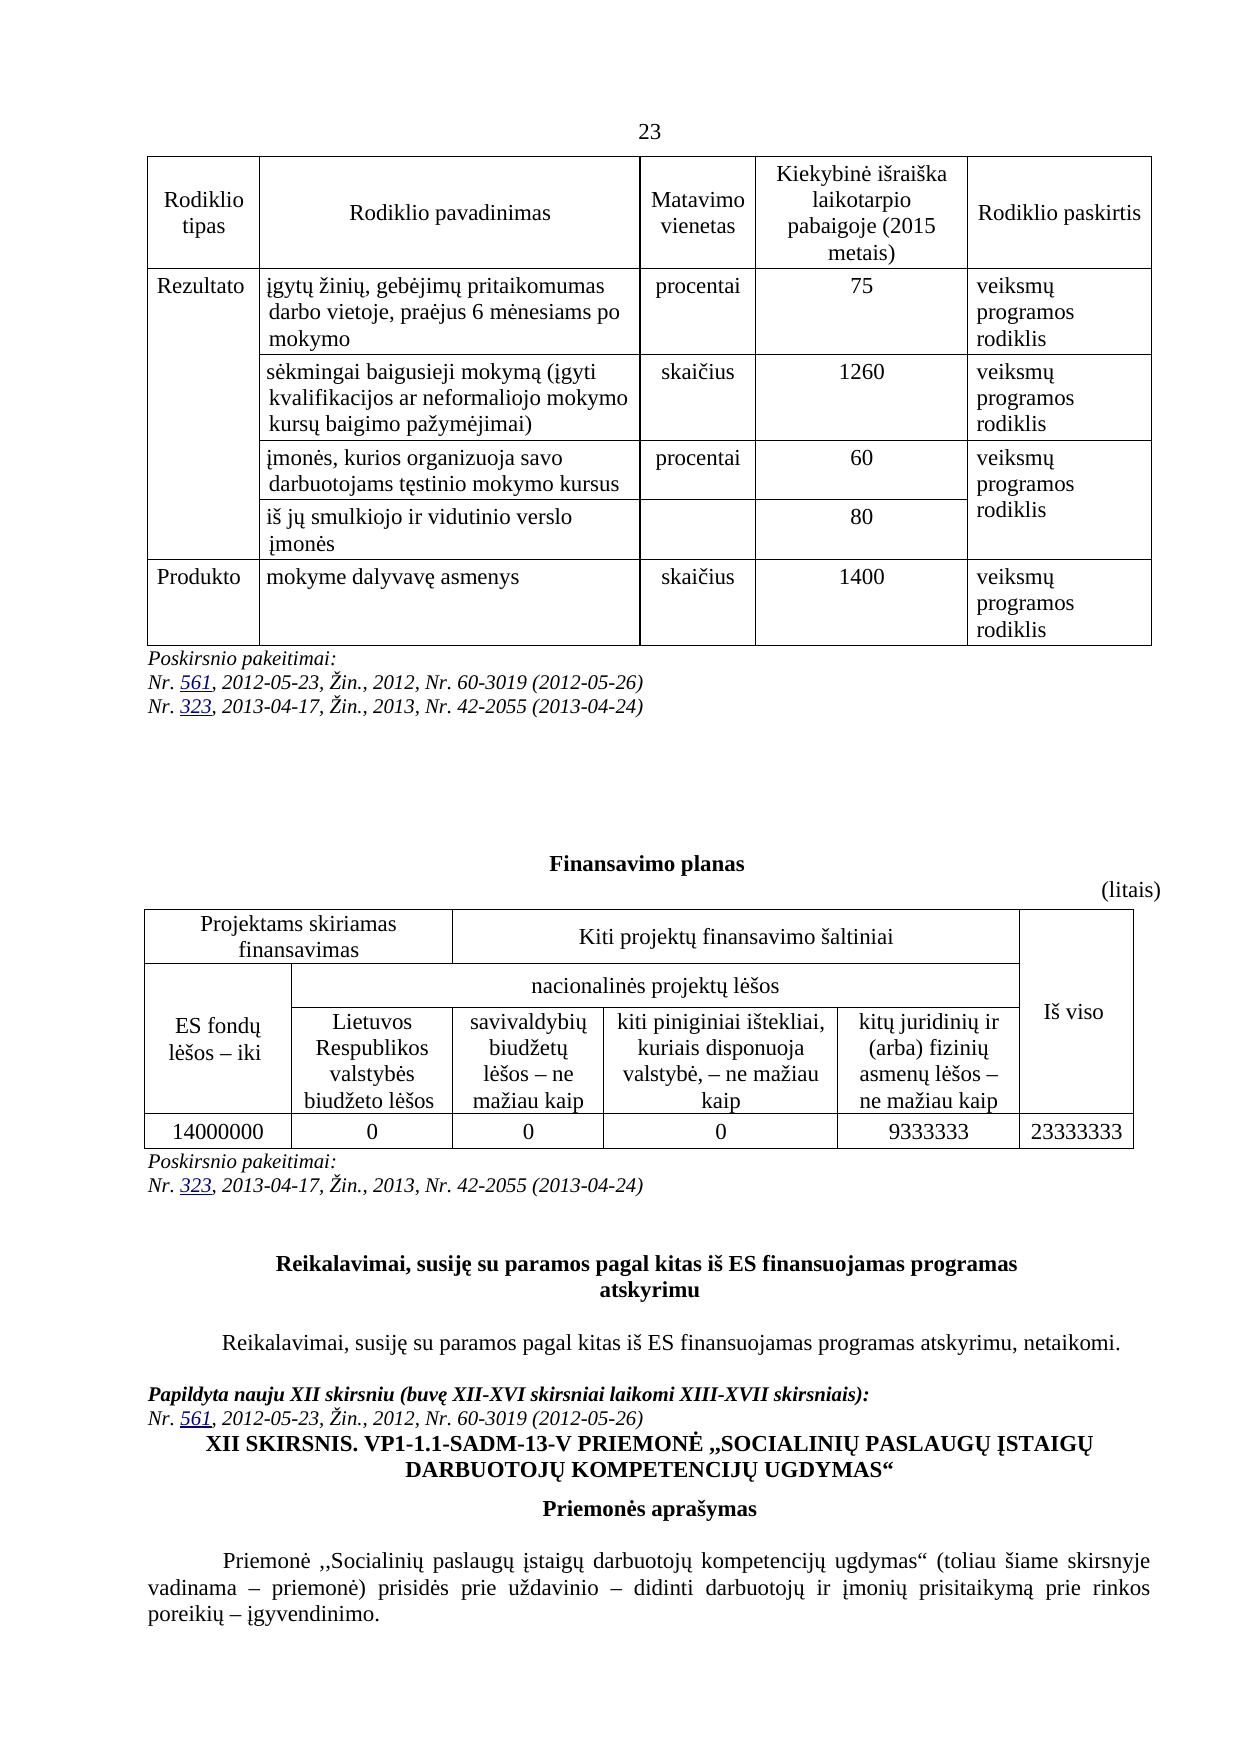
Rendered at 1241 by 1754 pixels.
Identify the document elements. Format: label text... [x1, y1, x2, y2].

table_cell procentai [641, 441, 755, 499]
table_cell skaičius [641, 560, 755, 645]
table_cell Produkto [148, 560, 259, 645]
table_header Kiekybinė išraiška laikotarpio pabaigoje (2015 metais) [756, 157, 967, 268]
table_header Kiti projektų finansavimo šaltiniai [453, 910, 1019, 963]
text Reikalavimai, susiję su paramos pagal kitas iš ES finansuojamas programas atskyrimu [148, 1250, 1152, 1302]
table_header Rodiklio pavadinimas [260, 157, 639, 268]
table_cell kiti piniginiai ištekliai, kuriais disponuoja valstybė, – ne mažiau kaip [604, 1008, 837, 1113]
text Nr. 561, 2012-05-23, Žin., 2012, Nr. 60-3019 (2012-05-26) [148, 1406, 1152, 1429]
text Nr. 561, 2012-05-23, Žin., 2012, Nr. 60-3019 (2012-05-26) [148, 670, 1152, 694]
table_cell Lietuvos Respublikos valstybės biudžeto lėšos [292, 1008, 452, 1113]
table_header Matavimo vienetas [641, 157, 755, 268]
table_cell [148, 440, 259, 499]
table_header Rodiklio paskirtis [968, 157, 1151, 268]
table_cell iš jų smulkiojo ir vidutinio verslo įmonės [260, 500, 639, 559]
table_cell 1260 [756, 355, 967, 440]
subtitle XII SKIRSNIS. VP1-1.1-SADM-13-V PRIEMONĖ ,,SOCIALINIŲ PASLAUGŲ ĮSTAIGŲ DARBUOTOJŲ KOMPETENCIJŲ UGDYMAS“ [148, 1429, 1152, 1482]
table_cell veiksmų programos rodiklis [968, 441, 1151, 559]
table_cell veiksmų programos rodiklis [968, 355, 1151, 440]
table_cell 75 [756, 269, 967, 354]
text Reikalavimai, susiję su paramos pagal kitas iš ES finansuojamas programas atskyrimu, netaikomi. [148, 1329, 1152, 1355]
table_cell 0 [292, 1114, 452, 1148]
text Priemonės aprašymas [148, 1495, 1152, 1521]
text (litais) [148, 877, 1161, 903]
table_cell [641, 500, 755, 559]
text Nr. 323, 2013-04-17, Žin., 2013, Nr. 42-2055 (2013-04-24) [148, 1173, 1152, 1197]
table_cell sėkmingai baigusieji mokymą (įgyti kvalifikacijos ar neformaliojo mokymo kursų baigimo pažymėjimai) [260, 355, 639, 440]
table_cell [148, 499, 259, 559]
table_cell skaičius [641, 355, 755, 440]
table_cell kitų juridinių ir (arba) fizinių asmenų lėšos – ne mažiau kaip [838, 1008, 1019, 1113]
table_cell 1400 [756, 560, 967, 645]
table_cell nacionalinės projektų lėšos [292, 964, 1019, 1007]
table_cell Rezultato [148, 269, 259, 354]
text Poskirsnio pakeitimai: [148, 646, 1152, 670]
table_cell ES fondų lėšos – iki [145, 964, 291, 1113]
text Nr. 323, 2013-04-17, Žin., 2013, Nr. 42-2055 (2013-04-24) [148, 694, 1152, 718]
table_header Iš viso [1020, 910, 1133, 1113]
text Finansavimo planas [148, 850, 1152, 877]
table_cell įmonės, kurios organizuoja savo darbuotojams tęstinio mokymo kursus [260, 441, 639, 499]
table_cell įgytų žinių, gebėjimų pritaikomumas darbo vietoje, praėjus 6 mėnesiams po mokymo [260, 269, 639, 354]
table_header Projektams skiriamas finansavimas [145, 910, 452, 963]
table_cell 0 [604, 1114, 837, 1148]
table_cell mokyme dalyvavę asmenys [260, 560, 639, 645]
text Poskirsnio pakeitimai: [148, 1149, 1152, 1173]
table_cell 0 [453, 1114, 603, 1148]
text Papildyta nauju XII skirsniu (buvę XII-XVI skirsniai laikomi XIII-XVII skirsniais): [148, 1381, 1152, 1406]
table_cell 14000000 [145, 1114, 291, 1148]
table_cell veiksmų programos rodiklis [968, 269, 1151, 354]
table_cell savivaldybių biudžetų lėšos – ne mažiau kaip [453, 1008, 603, 1113]
table_cell 60 [756, 441, 967, 499]
table_header Rodiklio tipas [148, 157, 259, 268]
text Priemonė ,,Socialinių paslaugų įstaigų darbuotojų kompetencijų ugdymas“ (toliau šiame skirsnyje vadinama – priemonė) prisidės prie uždavinio – didinti darbuotojų ir įmonių prisitaikymą prie rinkos poreikių – įgyvendinimo. [148, 1547, 1152, 1627]
table_cell 9333333 [838, 1114, 1019, 1148]
table_cell 80 [756, 500, 967, 559]
table_cell [148, 354, 259, 440]
table_cell procentai [641, 269, 755, 354]
table_cell veiksmų programos rodiklis [968, 560, 1151, 645]
table_cell 23333333 [1020, 1114, 1133, 1148]
